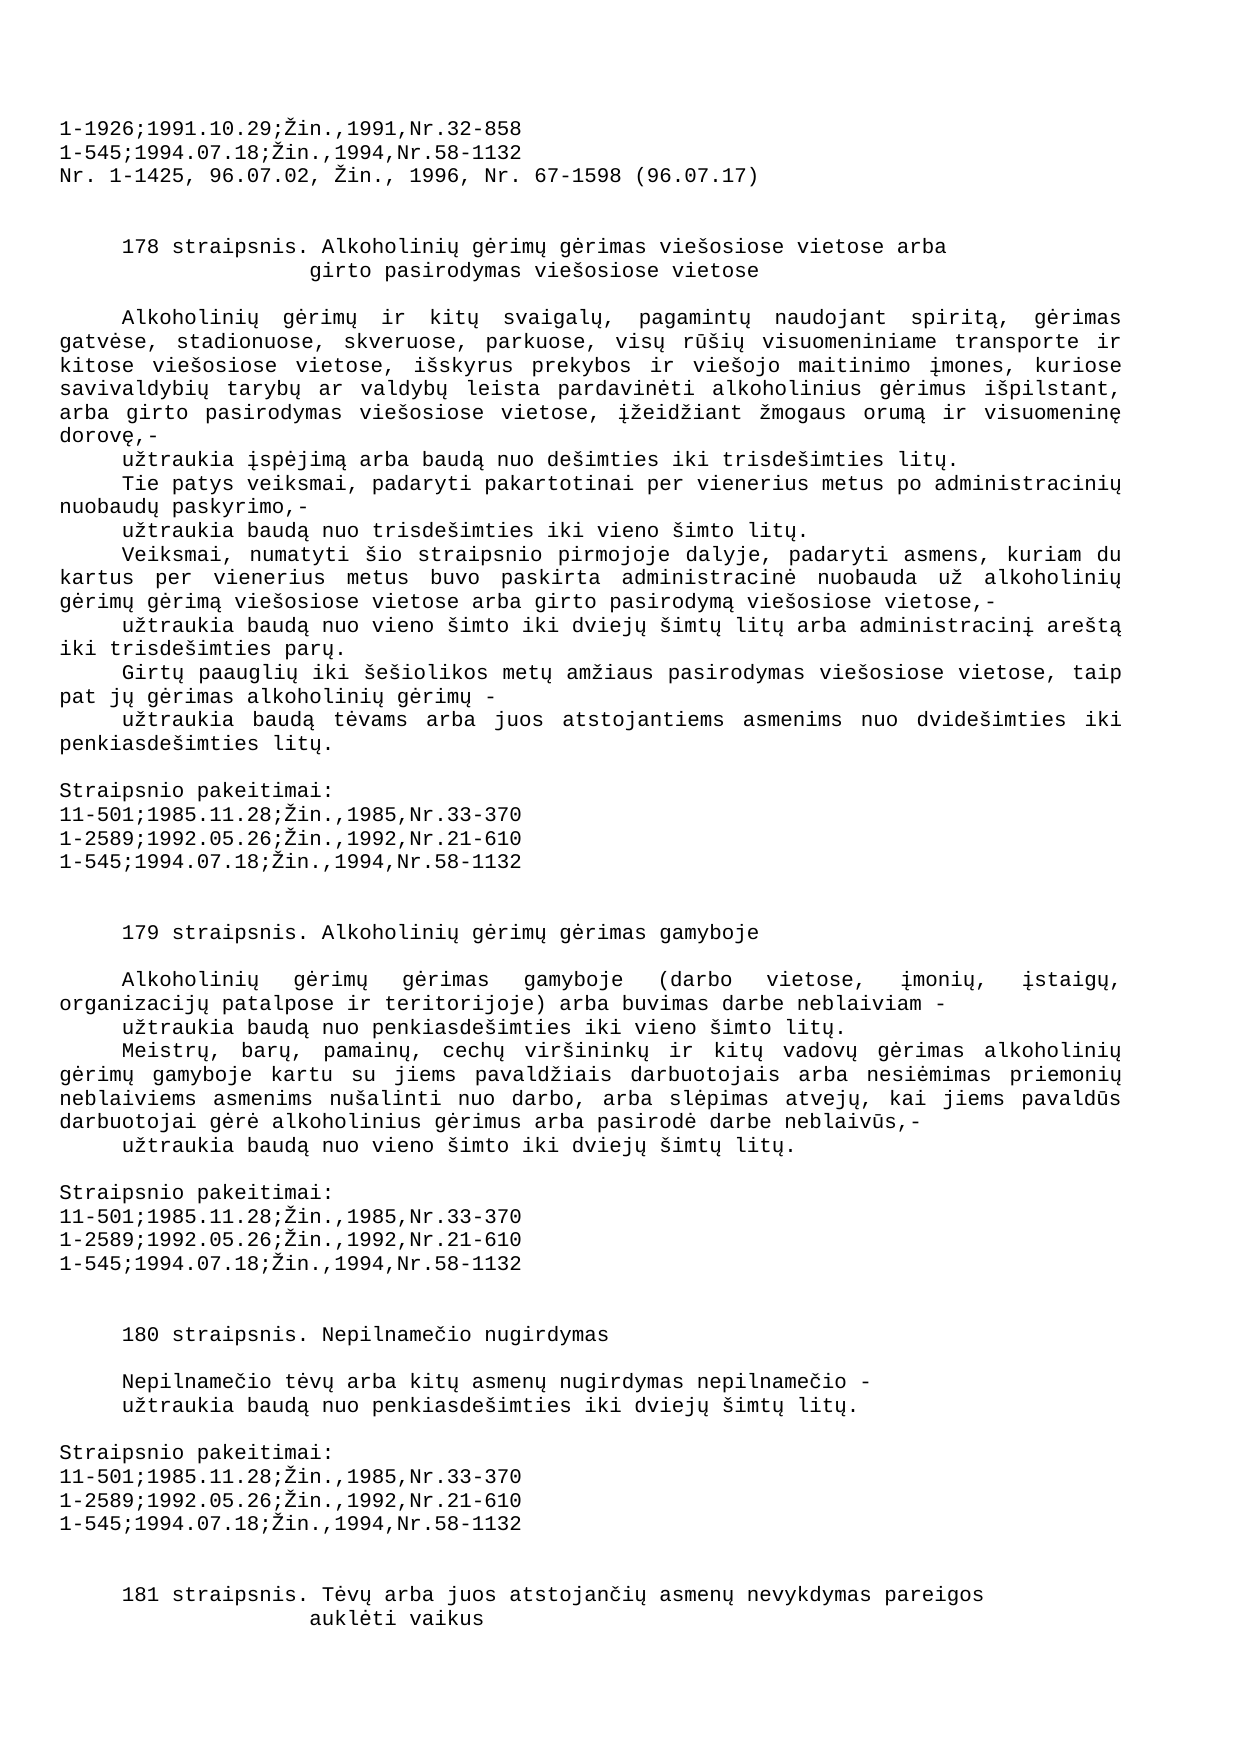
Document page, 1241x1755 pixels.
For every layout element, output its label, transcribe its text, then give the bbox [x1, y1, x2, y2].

text 178 straipsnis. Alkoholinių gėrimų gėrimas viešosiose vietose arba [59, 236, 1122, 260]
text 11-501;1985.11.28;Žin.,1985,Nr.33-370 [59, 1206, 1122, 1229]
text užtraukia baudą nuo trisdešimties iki vieno šimto litų. [59, 520, 1122, 544]
text Nr. 1-1425, 96.07.02, Žin., 1996, Nr. 67-1598 (96.07.17) [59, 165, 1122, 189]
text auklėti vaikus [59, 1608, 1122, 1631]
text 179 straipsnis. Alkoholinių gėrimų gėrimas gamyboje [59, 922, 1122, 946]
text 1-545;1994.07.18;Žin.,1994,Nr.58-1132 [59, 851, 1122, 875]
text Straipsnio pakeitimai: [59, 1442, 1122, 1466]
text 1-545;1994.07.18;Žin.,1994,Nr.58-1132 [59, 1253, 1122, 1277]
text Veiksmai, numatyti šio straipsnio pirmojoje dalyje, padaryti asmens, kuriam du kartus per vienerius metus buvo paskirta administracinė nuobauda už alkoholinių gėrimų gėrimą viešosiose vietose arba girto pasirodymą viešosiose vietose,- [59, 544, 1122, 615]
text 180 straipsnis. Nepilnamečio nugirdymas [59, 1324, 1122, 1348]
text 11-501;1985.11.28;Žin.,1985,Nr.33-370 [59, 1466, 1122, 1489]
text užtraukia baudą nuo vieno šimto iki dviejų šimtų litų. [59, 1135, 1122, 1158]
text Alkoholinių gėrimų ir kitų svaigalų, pagamintų naudojant spiritą, gėrimas gatvėse, stadionuose, skveruose, parkuose, visų rūšių visuomeniniame transporte ir kitose viešosiose vietose, išskyrus prekybos ir viešojo maitinimo įmones, kuriose savivaldybių tarybų ar valdybų leista pardavinėti alkoholinius gėrimus išpilstant, arba girto pasirodymas viešosiose vietose, įžeidžiant žmogaus orumą ir visuomeninę dorovę,- [59, 307, 1122, 449]
text užtraukia baudą tėvams arba juos atstojantiems asmenims nuo dvidešimties iki penkiasdešimties litų. [59, 709, 1122, 757]
text 1-2589;1992.05.26;Žin.,1992,Nr.21-610 [59, 1489, 1122, 1513]
text 1-545;1994.07.18;Žin.,1994,Nr.58-1132 [59, 1513, 1122, 1537]
text užtraukia įspėjimą arba baudą nuo dešimties iki trisdešimties litų. [59, 449, 1122, 473]
text Straipsnio pakeitimai: [59, 780, 1122, 804]
text Straipsnio pakeitimai: [59, 1182, 1122, 1206]
text 1-2589;1992.05.26;Žin.,1992,Nr.21-610 [59, 1229, 1122, 1253]
text 1-1926;1991.10.29;Žin.,1991,Nr.32-858 [59, 118, 1122, 142]
text 11-501;1985.11.28;Žin.,1985,Nr.33-370 [59, 804, 1122, 827]
text Alkoholinių gėrimų gėrimas gamyboje (darbo vietose, įmonių, įstaigų, organizacijų patalpose ir teritorijoje) arba buvimas darbe neblaiviam - [59, 969, 1122, 1017]
text Girtų paauglių iki šešiolikos metų amžiaus pasirodymas viešosiose vietose, taip pat jų gėrimas alkoholinių gėrimų - [59, 662, 1122, 709]
text užtraukia baudą nuo penkiasdešimties iki dviejų šimtų litų. [59, 1395, 1122, 1419]
text Nepilnamečio tėvų arba kitų asmenų nugirdymas nepilnamečio - [59, 1371, 1122, 1395]
text 1-2589;1992.05.26;Žin.,1992,Nr.21-610 [59, 827, 1122, 851]
text užtraukia baudą nuo penkiasdešimties iki vieno šimto litų. [59, 1017, 1122, 1040]
text 1-545;1994.07.18;Žin.,1994,Nr.58-1132 [59, 142, 1122, 165]
text Tie patys veiksmai, padaryti pakartotinai per vienerius metus po administracinių nuobaudų paskyrimo,- [59, 473, 1122, 520]
text Meistrų, barų, pamainų, cechų viršininkų ir kitų vadovų gėrimas alkoholinių gėrimų gamyboje kartu su jiems pavaldžiais darbuotojais arba nesiėmimas priemonių neblaiviems asmenims nušalinti nuo darbo, arba slėpimas atvejų, kai jiems pavaldūs darbuotojai gėrė alkoholinius gėrimus arba pasirodė darbe neblaivūs,- [59, 1040, 1122, 1135]
text girto pasirodymas viešosiose vietose [59, 260, 1122, 284]
text 181 straipsnis. Tėvų arba juos atstojančių asmenų nevykdymas pareigos [59, 1584, 1122, 1608]
text užtraukia baudą nuo vieno šimto iki dviejų šimtų litų arba administracinį areštą iki trisdešimties parų. [59, 615, 1122, 662]
